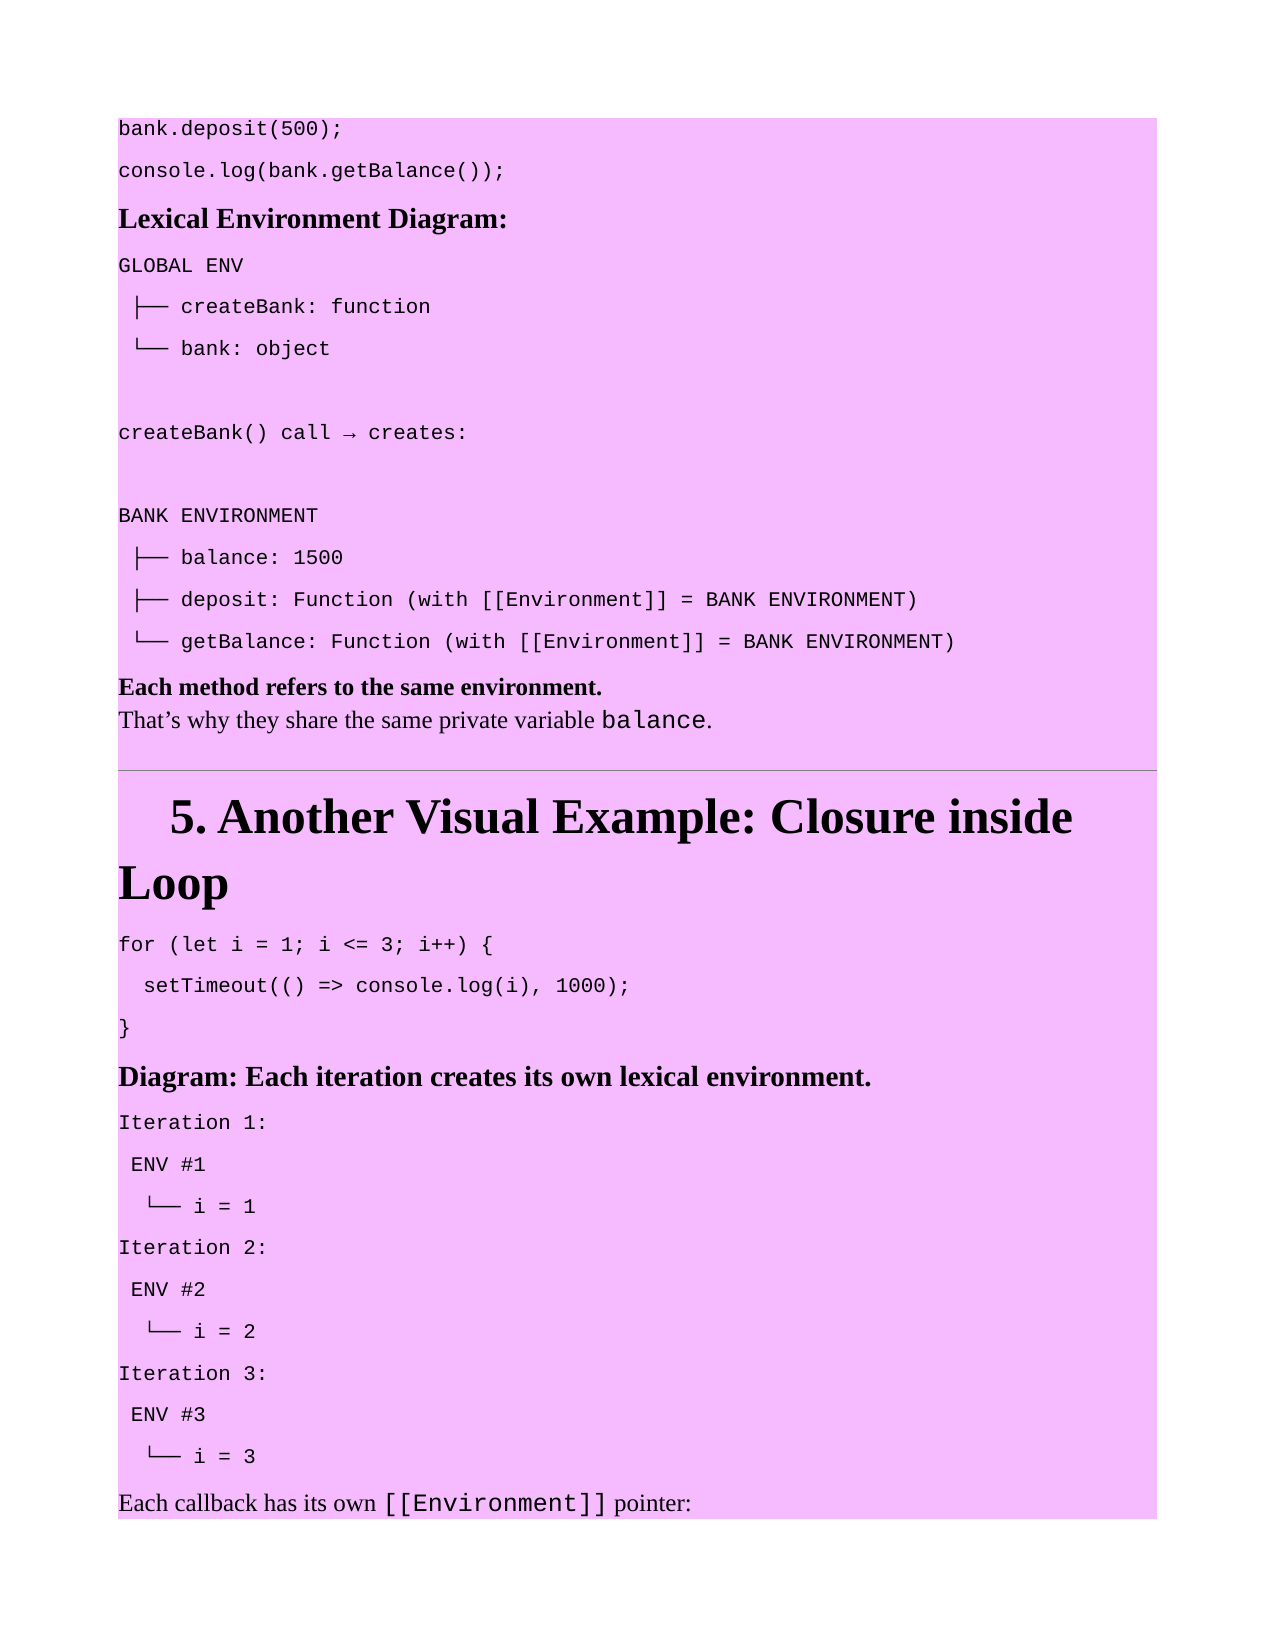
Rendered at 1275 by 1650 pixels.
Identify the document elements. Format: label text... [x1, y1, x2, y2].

subtitle 🚀 5. Another Visual Example: Closure inside Loop [118, 787, 1157, 911]
text └── getBalance: Function (with [[Environment]] = BANK ENVIRONMENT) [118, 631, 1157, 654]
text └── i = 3 [118, 1446, 1157, 1470]
text └── i = 2 [118, 1321, 1157, 1344]
text Each method refers to the same environment. That’s why they share the same private variable balance. [118, 672, 1157, 736]
text Iteration 3: [118, 1363, 1157, 1386]
text └── bank: object [118, 338, 1157, 362]
text console.log(bank.getBalance()); [118, 160, 1157, 183]
text ENV #2 [118, 1279, 1157, 1303]
text for (let i = 1; i <= 3; i++) { [118, 934, 1157, 957]
text ├── createBank: function [118, 297, 1157, 320]
subtitle Lexical Environment Diagram: [118, 202, 1157, 235]
text GLOBAL ENV [118, 255, 1157, 278]
subtitle Diagram: Each iteration creates its own lexical environment. [118, 1059, 1157, 1092]
text ├── deposit: Function (with [[Environment]] = BANK ENVIRONMENT) [118, 589, 1157, 613]
text Iteration 1: [118, 1112, 1157, 1136]
text ENV #1 [118, 1154, 1157, 1177]
text } [118, 1017, 1157, 1041]
text createBank() call → creates: [118, 422, 1157, 446]
text BANK ENVIRONMENT [118, 505, 1157, 529]
text ├── balance: 1500 [118, 547, 1157, 571]
text └── i = 1 [118, 1196, 1157, 1219]
text bank.deposit(500); [118, 118, 1157, 142]
text Each callback has its own [[Environment]] pointer: [118, 1488, 1157, 1519]
text Iteration 2: [118, 1237, 1157, 1261]
text setTimeout(() => console.log(i), 1000); [118, 975, 1157, 999]
text ENV #3 [118, 1404, 1157, 1428]
